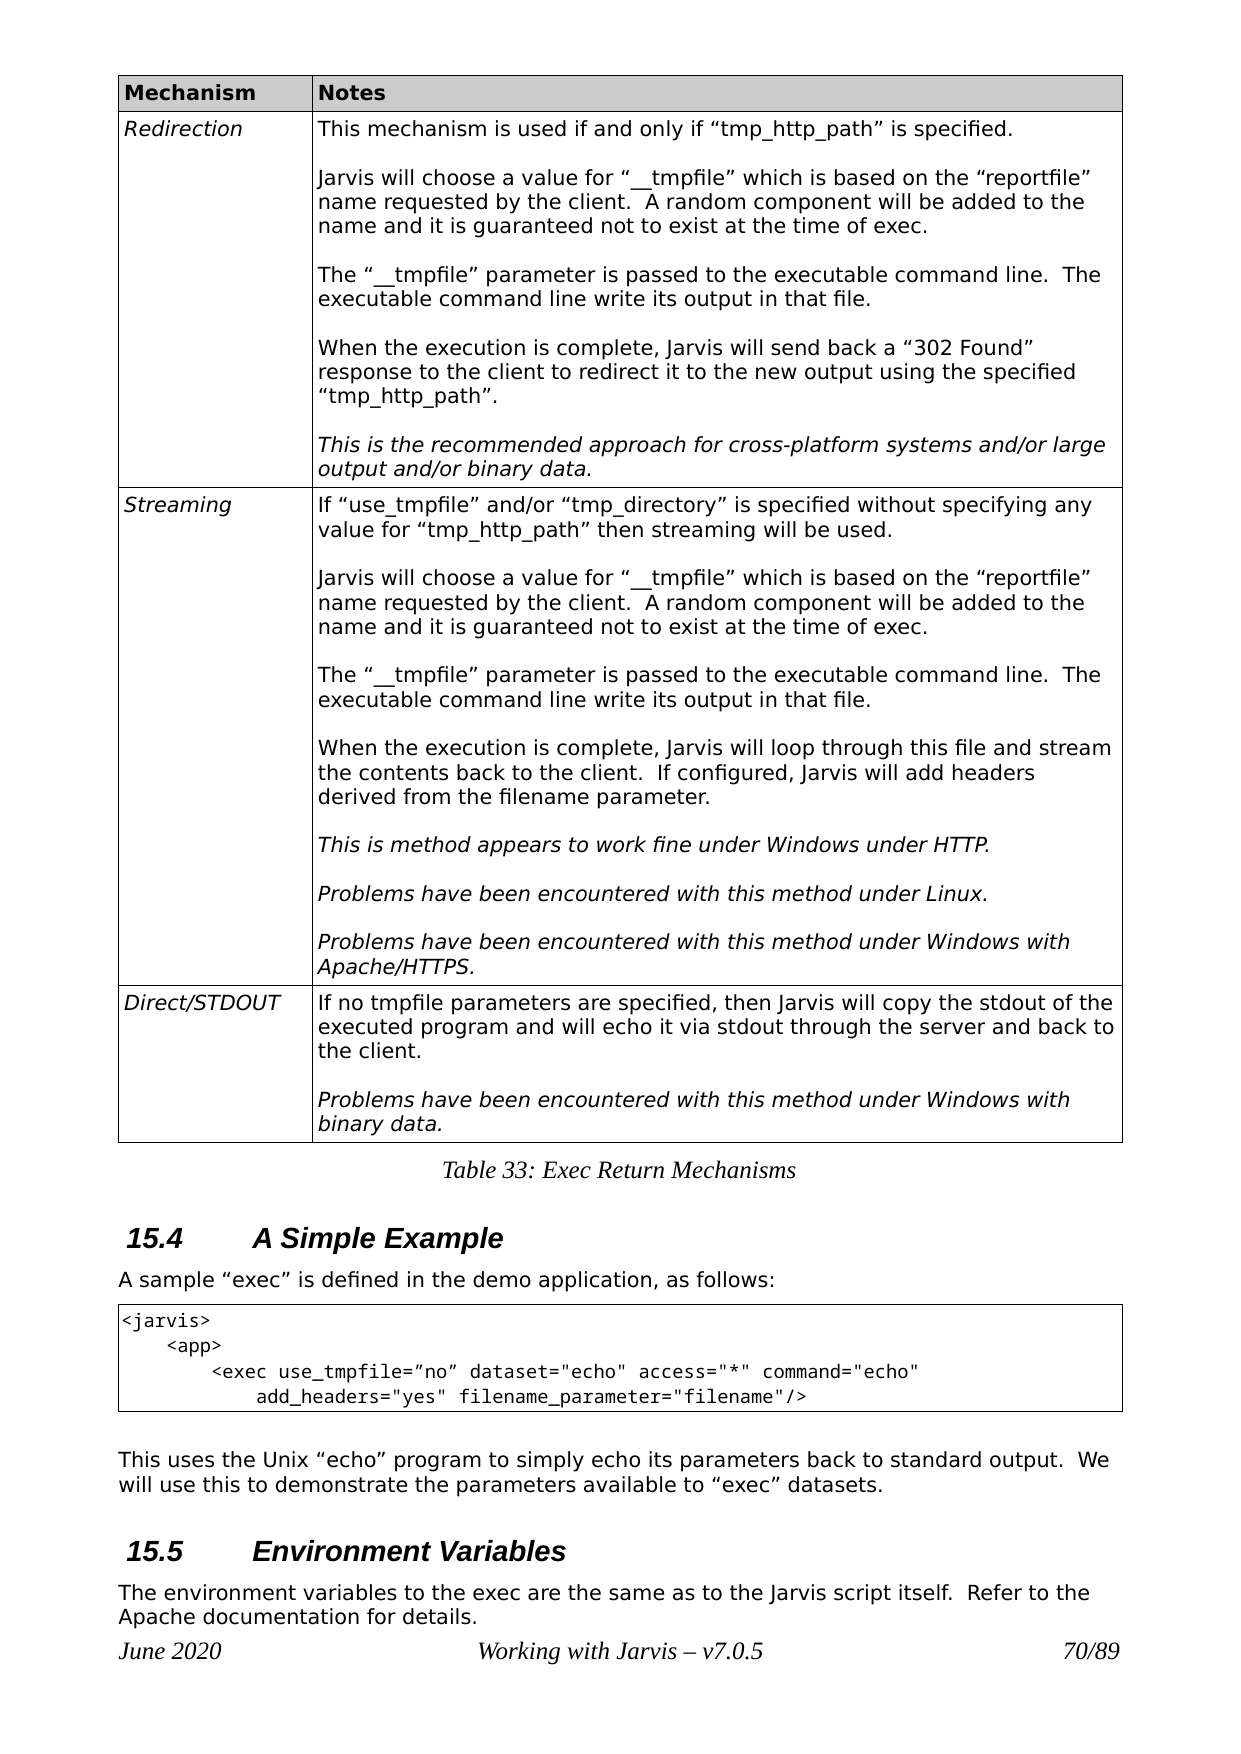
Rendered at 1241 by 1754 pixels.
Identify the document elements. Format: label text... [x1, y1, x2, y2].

subtitle A Simple Example [118, 1222, 1122, 1255]
table_cell If “use_tmpfile” and/or “tmp_directory” is specified without specifying any value for “tmp_http_path” then streaming will be used. Jarvis will choose a value for “__tmpfile” which is based on the “reportfile” name requested by the client. A random component will be added to the name and it is guaranteed not to exist at the time of exec. The “__tmpfile” parameter is passed to the executable command line. The executable command line write its output in that file. When the execution is complete, Jarvis will loop through this file and stream the contents back to the client. If configured, Jarvis will add headers derived from the filename parameter. This is method appears to work fine under Windows under HTTP. Problems have been encountered with this method under Linux. Problems have been encountered with this method under Windows with Apache/HTTPS. [313, 488, 1122, 985]
table_cell Streaming [119, 488, 312, 985]
table_header Notes [313, 76, 1122, 111]
text <app> [119, 1330, 1122, 1355]
table_cell This mechanism is used if and only if “tmp_http_path” is specified. Jarvis will choose a value for “__tmpfile” which is based on the “reportfile” name requested by the client. A random component will be added to the name and it is guaranteed not to exist at the time of exec. The “__tmpfile” parameter is passed to the executable command line. The executable command line write its output in that file. When the execution is complete, Jarvis will send back a “302 Found” response to the client to redirect it to the new output using the specified “tmp_http_path”. This is the recommended approach for cross-platform systems and/or large output and/or binary data. [313, 112, 1122, 487]
text The environment variables to the exec are the same as to the Jarvis script itself. Refer to the Apache documentation for details. [118, 1581, 1122, 1629]
table_cell If no tmpfile parameters are specified, then Jarvis will copy the stdout of the executed program and will echo it via stdout through the server and back to the client. Problems have been encountered with this method under Windows with binary data. [313, 986, 1122, 1142]
table_cell Direct/STDOUT [119, 986, 312, 1142]
table_header Mechanism [119, 76, 312, 111]
text This uses the Unix “echo” program to simply echo its parameters back to standard output. We will use this to demonstrate the parameters available to “exec” datasets. [118, 1448, 1122, 1497]
text add_headers="yes" filename_parameter="filename"/> [119, 1381, 1122, 1411]
subtitle Environment Variables [118, 1534, 1122, 1568]
text <jarvis> [119, 1305, 1122, 1330]
text <exec use_tmpfile=”no” dataset="echo" access="*" command="echo" [119, 1355, 1122, 1381]
text A sample “exec” is defined in the demo application, as follows: [118, 1268, 1122, 1292]
table_cell Redirection [119, 112, 312, 487]
text Table 33: Exec Return Mechanisms [118, 1155, 1122, 1184]
